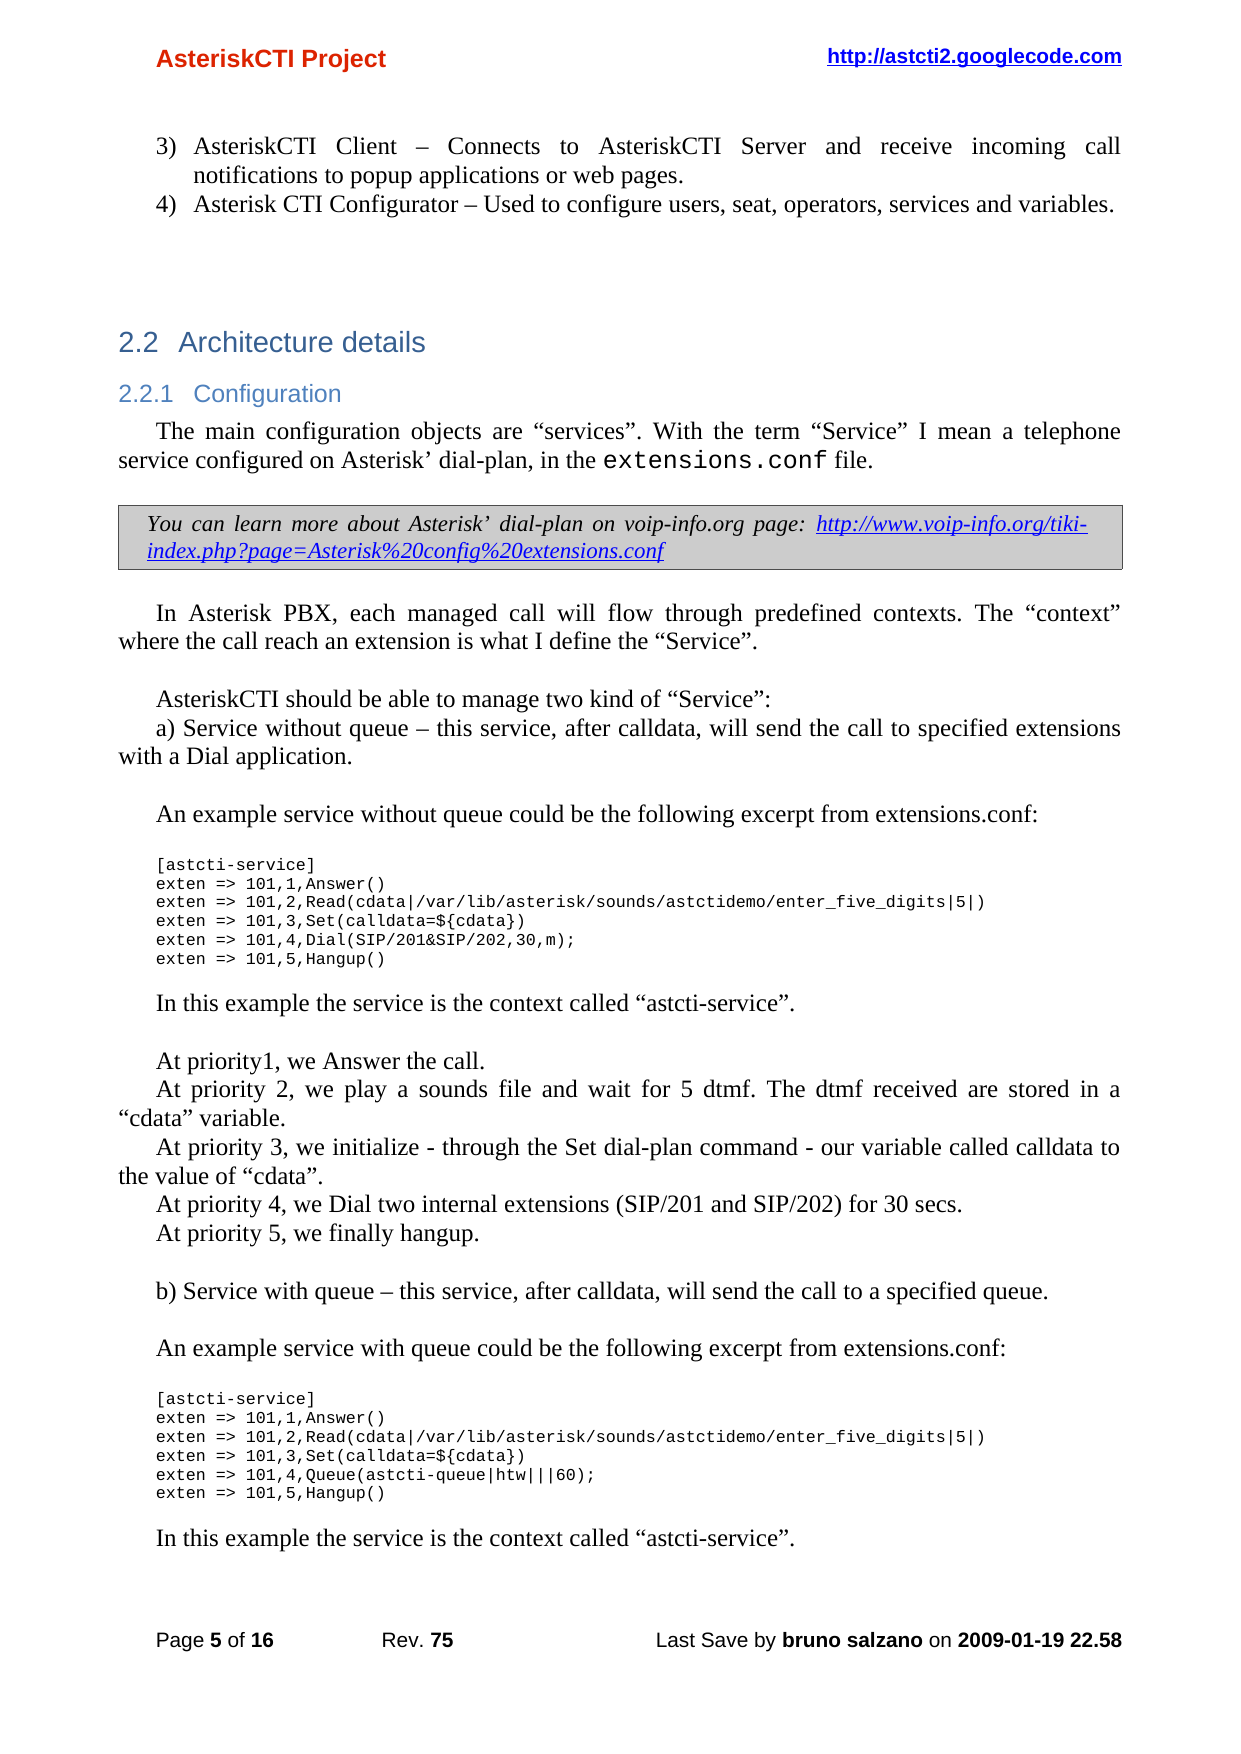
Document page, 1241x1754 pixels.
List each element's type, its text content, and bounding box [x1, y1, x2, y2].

text AsteriskCTI should be able to manage two kind of “Service”: [118, 684, 1122, 713]
subtitle Architecture details [118, 325, 1122, 358]
text b) Service with queue – this service, after calldata, will send the call to a specified queue. [118, 1276, 1122, 1304]
text exten => 101,1,Answer() [118, 1410, 1122, 1428]
text exten => 101,5,Hangup() [118, 1485, 1122, 1504]
list AsteriskCTI Client – Connects to AsteriskCTI Server and receive incoming call notifications to popup applications or web pages. [156, 131, 1122, 189]
text In Asterisk PBX, each managed call will flow through predefined contexts. The “context” where the call reach an extension is what I define the “Service”. [118, 598, 1122, 655]
text At priority 5, we finally hangup. [118, 1218, 1122, 1247]
text exten => 101,4,Dial(SIP/201&SIP/202,30,m); [118, 932, 1122, 951]
text exten => 101,2,Read(cdata|/var/lib/asterisk/sounds/astctidemo/enter_five_digits|5|) [118, 1428, 1122, 1447]
subtitle Configuration [118, 379, 1122, 408]
text exten => 101,4,Queue(astcti-queue|htw|||60); [118, 1466, 1122, 1485]
text exten => 101,5,Hangup() [118, 951, 1122, 969]
text exten => 101,1,Answer() [118, 875, 1122, 894]
text At priority 4, we Dial two internal extensions (SIP/201 and SIP/202) for 30 secs. [118, 1189, 1122, 1218]
table_header You can learn more about Asterisk’ dial-plan on voip-info.org page: http://www.voip-info.org/tiki-index.php?page=Asterisk%20config%20extensions.conf [119, 506, 1122, 569]
text In this example the service is the context called “astcti-service”. [118, 988, 1122, 1017]
text [astcti-service] [118, 1391, 1122, 1410]
text At priority 3, we initialize - through the Set dial-plan command - our variable called calldata to the value of “cdata”. [118, 1132, 1122, 1189]
text [astcti-service] [118, 856, 1122, 875]
text exten => 101,3,Set(calldata=${cdata}) [118, 913, 1122, 932]
list Asterisk CTI Configurator – Used to configure users, seat, operators, services and variables. [156, 189, 1122, 218]
text The main configuration objects are “services”. With the term “Service” I mean a telephone service configured on Asterisk’ dial-plan, in the extensions.conf file. [118, 416, 1122, 476]
text exten => 101,2,Read(cdata|/var/lib/asterisk/sounds/astctidemo/enter_five_digits|5|) [118, 894, 1122, 913]
text At priority1, we Answer the call. [118, 1046, 1122, 1074]
text An example service with queue could be the following excerpt from extensions.conf: [118, 1333, 1122, 1362]
text a) Service without queue – this service, after calldata, will send the call to specified extensions with a Dial application. [118, 713, 1122, 770]
text exten => 101,3,Set(calldata=${cdata}) [118, 1447, 1122, 1466]
text An example service without queue could be the following excerpt from extensions.conf: [118, 799, 1122, 828]
text In this example the service is the context called “astcti-service”. [118, 1523, 1122, 1552]
text At priority 2, we play a sounds file and wait for 5 dtmf. The dtmf received are stored in a “cdata” variable. [118, 1074, 1122, 1132]
